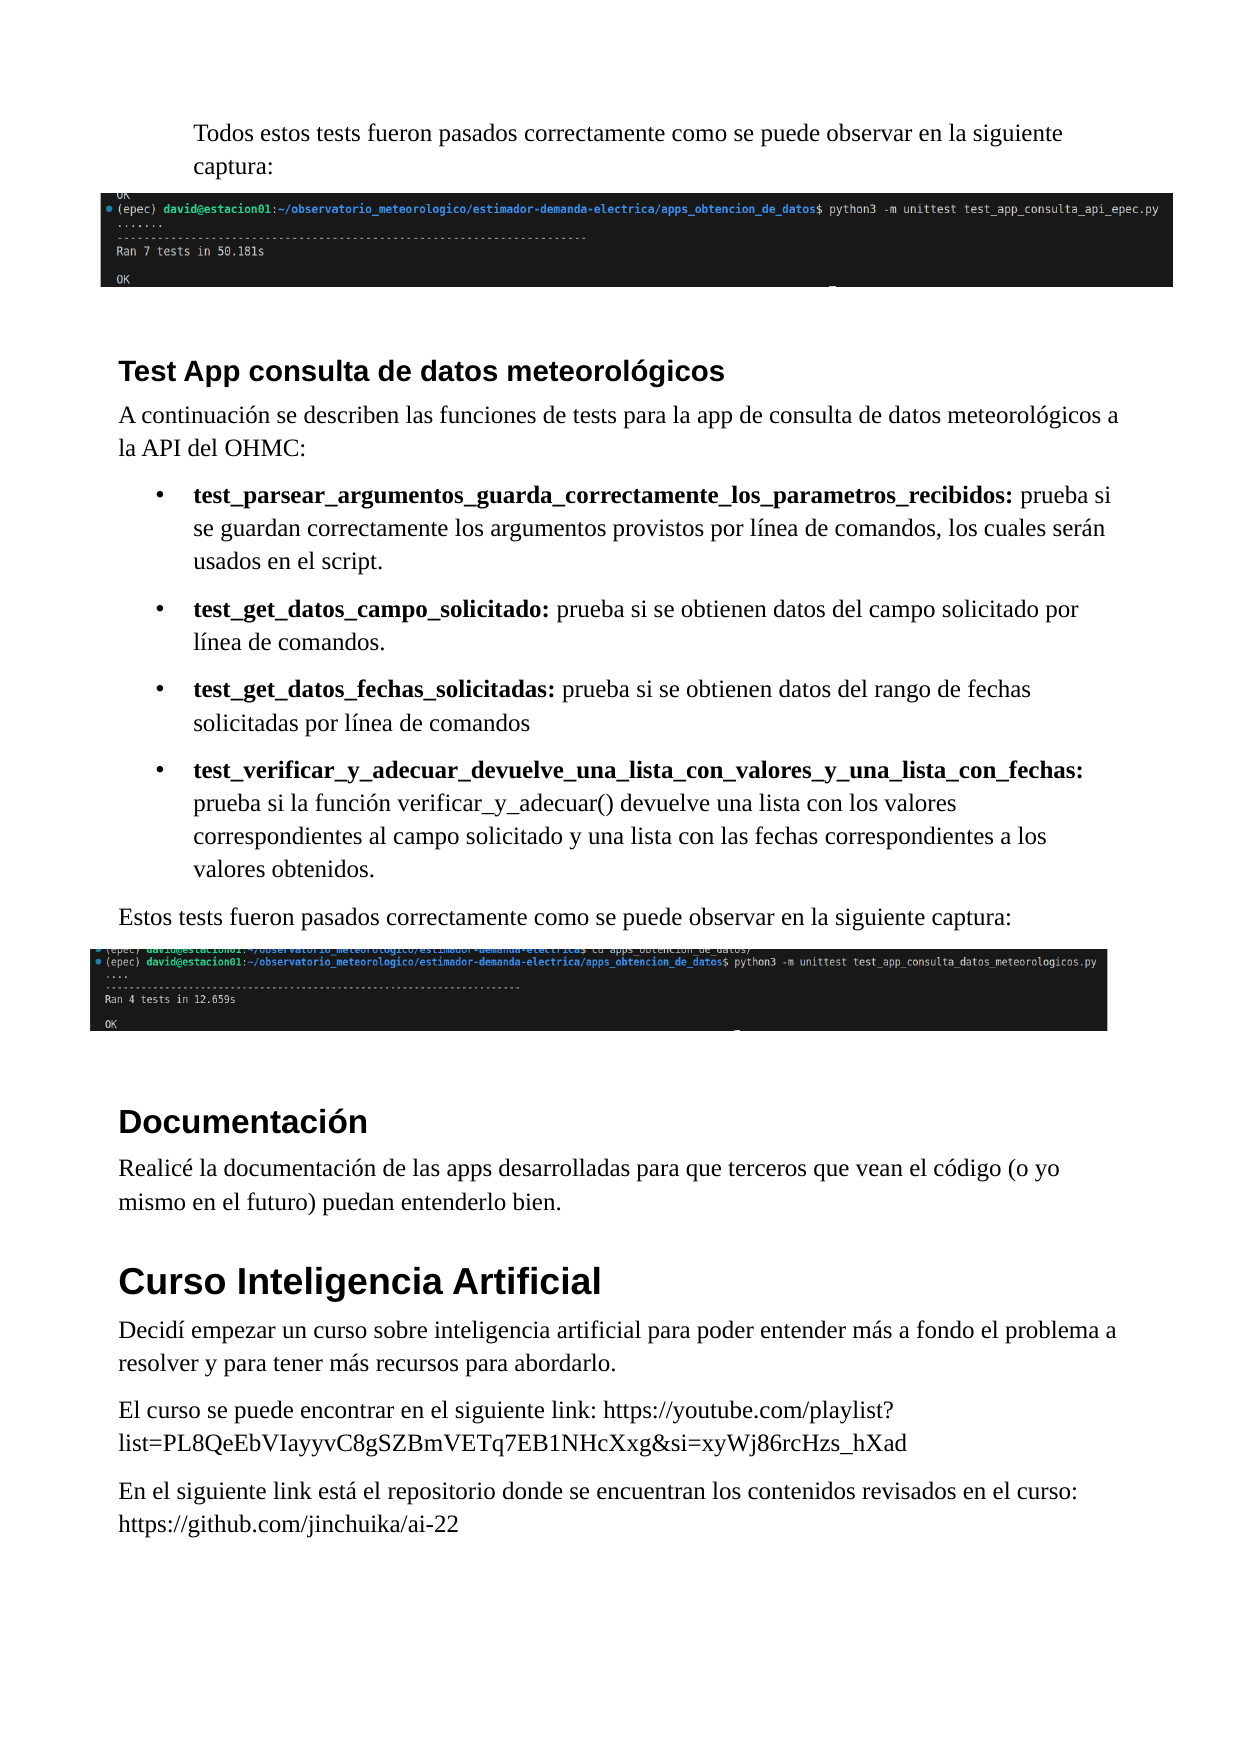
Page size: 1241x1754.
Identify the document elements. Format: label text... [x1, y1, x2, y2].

text Decidí empezar un curso sobre inteligencia artificial para poder entender más a fondo el problema a resolver y para tener más recursos para abordarlo. [118, 1315, 1122, 1377]
subtitle Curso Inteligencia Artificial [118, 1259, 1122, 1302]
text A continuación se describen las funciones de tests para la app de consulta de datos meteorológicos a la API del OHMC: [118, 400, 1122, 461]
subtitle Documentación [118, 1103, 1122, 1141]
text Realicé la documentación de las apps desarrolladas para que terceros que vean el código (o yo mismo en el futuro) puedan entenderlo bien. [118, 1153, 1122, 1215]
picture [90, 1013, 1108, 1031]
list test_get_datos_fechas_solicitadas: prueba si se obtienen datos del rango de fechas solicitadas por línea de comandos [156, 674, 1122, 736]
list test_get_datos_campo_solicitado: prueba si se obtienen datos del campo solicitado por línea de comandos. [156, 594, 1122, 656]
list Todos estos tests fueron pasados correctamente como se puede observar en la siguiente captura: [156, 118, 1122, 180]
text Estos tests fueron pasados correctamente como se puede observar en la siguiente captura: [118, 902, 1122, 931]
text En el siguiente link está el repositorio donde se encuentran los contenidos revisados en el curso: https://github.com/jinchuika/ai-22 [118, 1476, 1122, 1538]
list test_parsear_argumentos_guarda_correctamente_los_parametros_recibidos: prueba si se guardan correctamente los argumentos provistos por línea de comandos, los cuales serán usados en el script. [156, 480, 1122, 575]
picture [100, 267, 1173, 287]
subtitle Test App consulta de datos meteorológicos [118, 353, 1122, 387]
list test_verificar_y_adecuar_devuelve_una_lista_con_valores_y_una_lista_con_fechas: prueba si la función verificar_y_adecuar() devuelve una lista con los valores correspondientes al campo solicitado y una lista con las fechas correspondientes a los valores obtenidos. [156, 755, 1122, 883]
text El curso se puede encontrar en el siguiente link: https://youtube.com/playlist?list=PL8QeEbVIayyvC8gSZBmVETq7EB1NHcXxg&si=xyWj86rcHzs_hXad [118, 1395, 1122, 1457]
